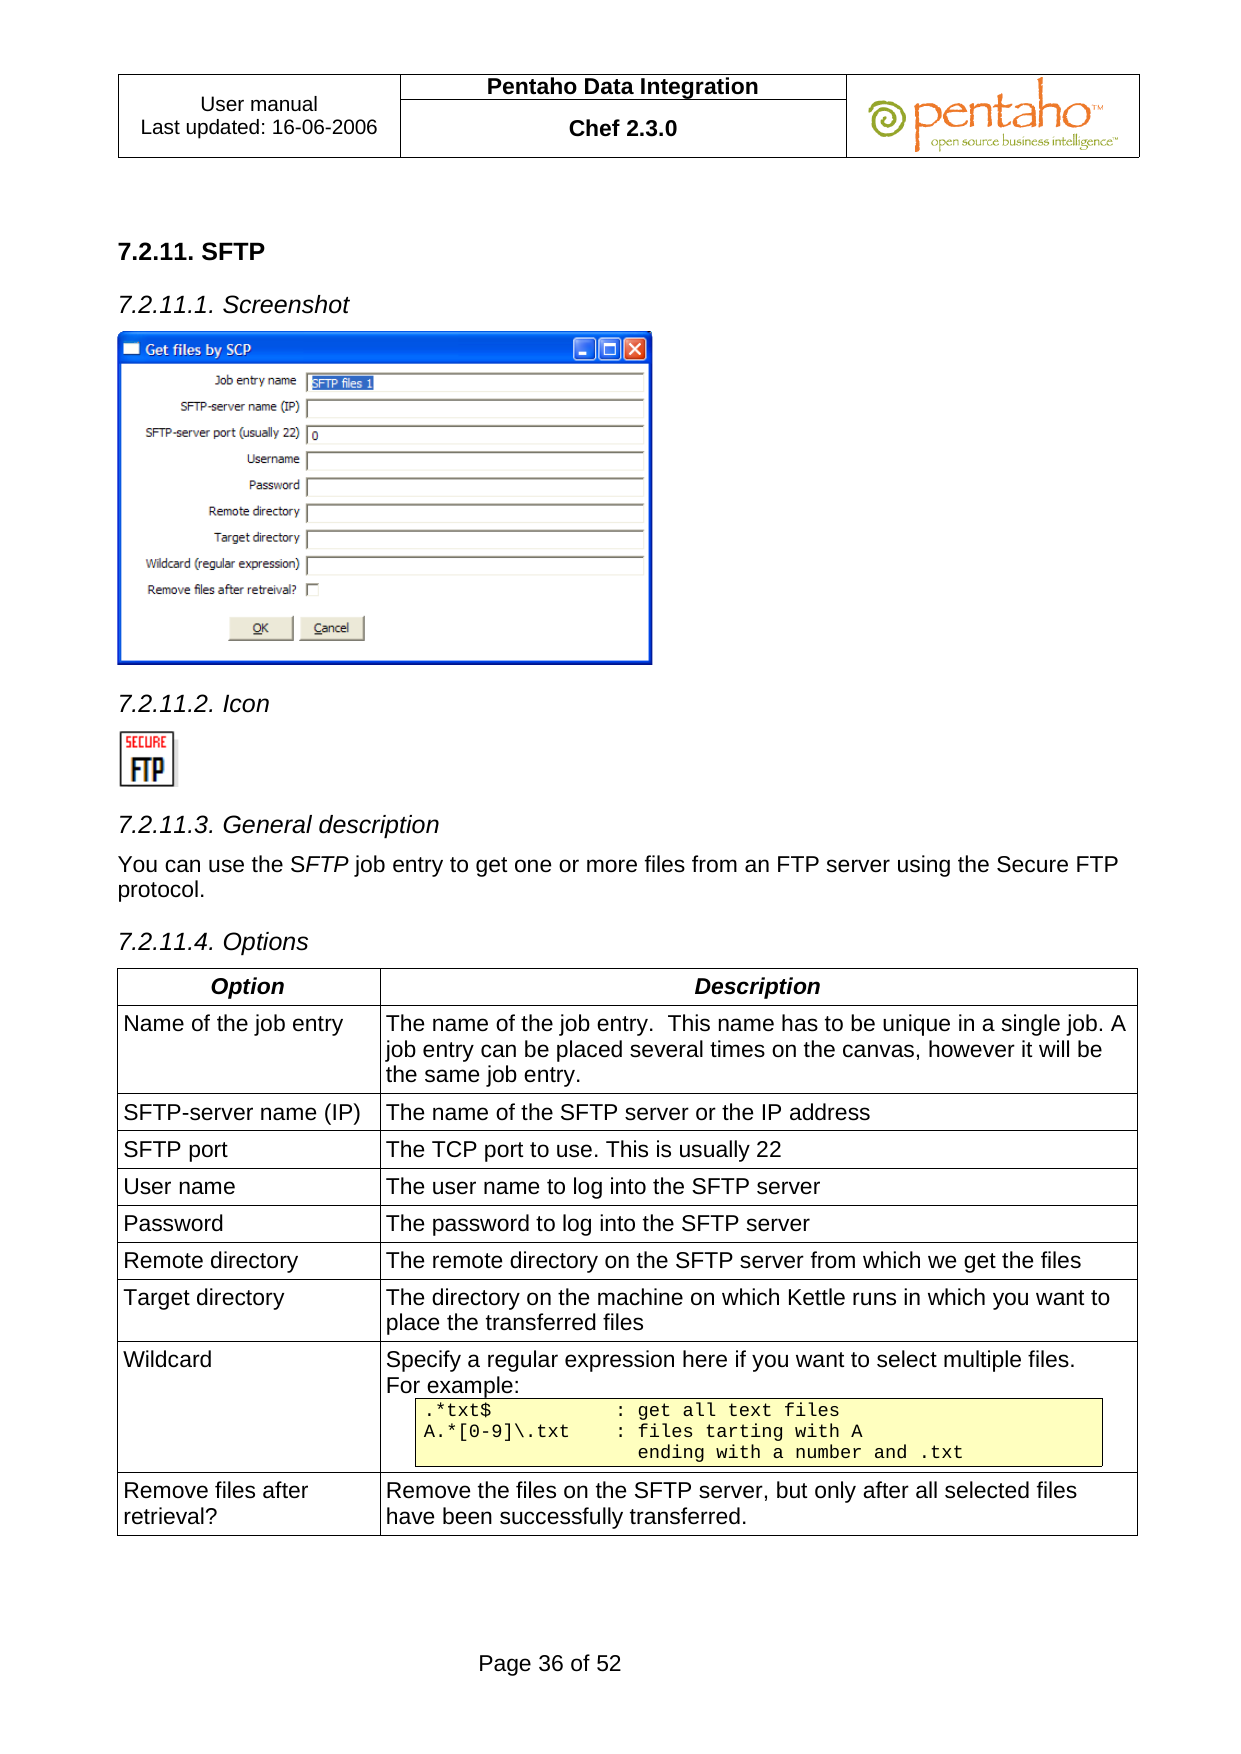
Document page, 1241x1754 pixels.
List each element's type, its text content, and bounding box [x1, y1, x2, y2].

table_header Description [381, 969, 1137, 1005]
table_cell User name [118, 1169, 380, 1205]
subtitle Screenshot [117, 291, 1137, 319]
table_cell Target directory [118, 1280, 380, 1341]
table_cell The remote directory on the SFTP server from which we get the files [381, 1243, 1137, 1279]
table_cell The user name to log into the SFTP server [381, 1169, 1137, 1205]
table_header Option [118, 969, 380, 1005]
table_cell The password to log into the SFTP server [381, 1206, 1137, 1242]
table_cell The name of the job entry. This name has to be unique in a single job. A job entry can be placed several times on the canvas, however it will be the same job entry. [381, 1006, 1137, 1093]
subtitle Icon [117, 690, 1137, 718]
table_cell Remove files after retrieval? [118, 1473, 380, 1535]
table_cell The TCP port to use. This is usually 22 [381, 1131, 1137, 1168]
table_cell Specify a regular expression here if you want to select multiple files. For example: .*txt$ : get all text files A.*[0-9]\.txt : files tarting with A ending with a number and .txt [381, 1342, 1137, 1472]
picture [117, 331, 653, 665]
table_cell SFTP port [118, 1131, 380, 1168]
subtitle General description [117, 811, 1137, 839]
table_cell Password [118, 1206, 380, 1242]
table_cell The directory on the machine on which Kettle runs in which you want to place the transferred files [381, 1280, 1137, 1341]
table_cell The name of the SFTP server or the IP address [381, 1094, 1137, 1130]
text You can use the SFTP job entry to get one or more files from an FTP server using the Secure FTP protocol. [117, 852, 1137, 903]
table_cell Wildcard [118, 1342, 380, 1472]
subtitle SFTP [117, 238, 1137, 266]
table_cell Name of the job entry [118, 1006, 380, 1093]
table_cell Remote directory [118, 1243, 380, 1279]
table_cell SFTP-server name (IP) [118, 1094, 380, 1130]
subtitle Options [117, 928, 1137, 956]
table_cell Remove the files on the SFTP server, but only after all selected files have been successfully transferred. [381, 1473, 1137, 1535]
